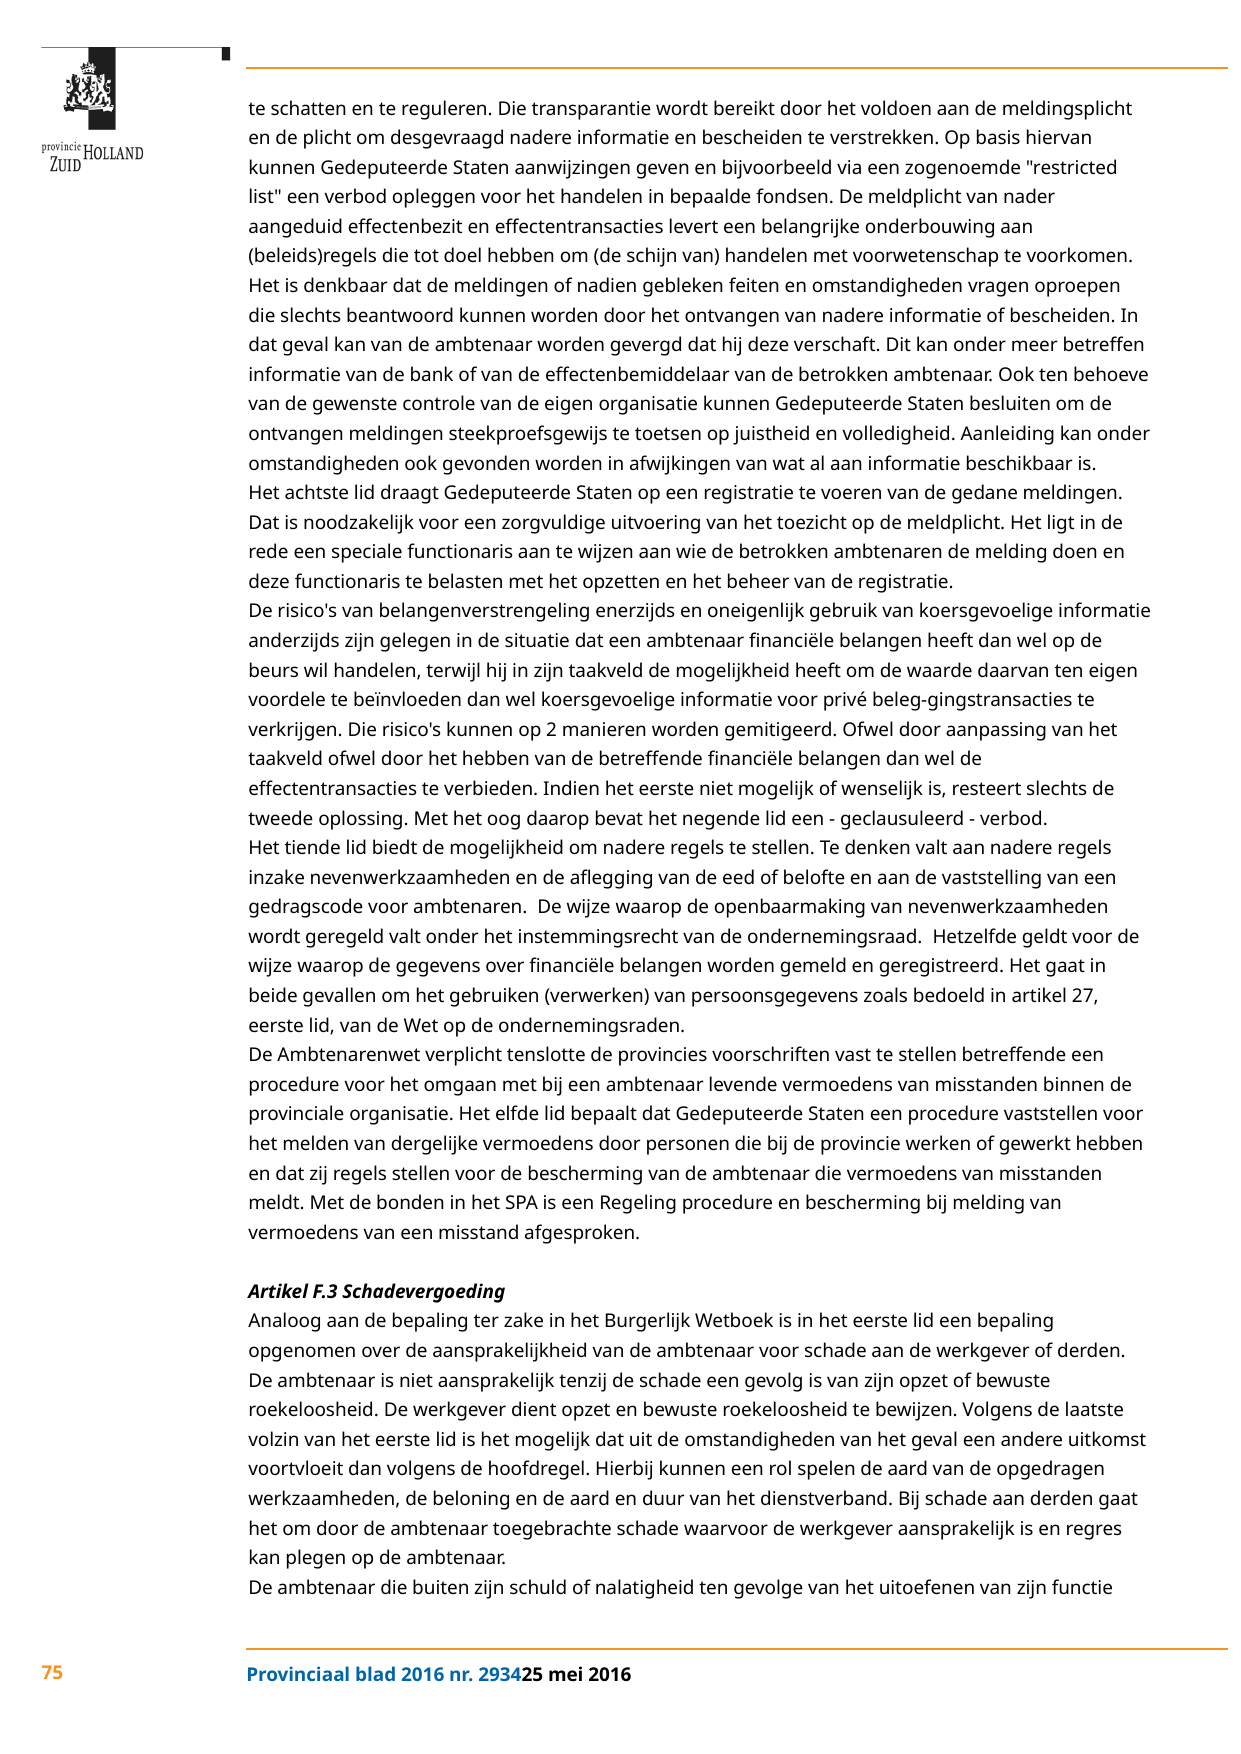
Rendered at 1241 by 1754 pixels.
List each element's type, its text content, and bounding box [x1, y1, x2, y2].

text De Ambtenarenwet verplicht tenslotte de provincies voorschriften vast te stellen betreffende een procedure voor het omgaan met bij een ambtenaar levende vermoedens van misstanden binnen de provinciale organisatie. Het elfde lid bepaalt dat Gedeputeerde Staten een procedure vaststellen voor het melden van dergelijke vermoedens door personen die bij de provincie werken of gewerkt hebben en dat zij regels stellen voor de bescherming van de ambtenaar die vermoedens van misstanden meldt. Met de bonden in het SPA is een Regeling procedure en bescherming bij melding van vermoedens van een misstand afgesproken. [248, 1041, 1152, 1245]
text De ambtenaar die buiten zijn schuld of nalatigheid ten gevolge van het uitoefenen van zijn functie [248, 1574, 1152, 1600]
text Analoog aan de bepaling ter zake in het Burgerlijk Wetboek is in het eerste lid een bepaling opgenomen over de aansprakelijkheid van de ambtenaar voor schade aan de werkgever of derden. De ambtenaar is niet aansprakelijk tenzij de schade een gevolg is van zijn opzet of bewuste roekeloosheid. De werkgever dient opzet en bewuste roekeloosheid te bewijzen. Volgens de laatste volzin van het eerste lid is het mogelijk dat uit de omstandigheden van het geval een andere uitkomst voortvloeit dan volgens de hoofdregel. Hierbij kunnen een rol spelen de aard van de opgedragen werkzaamheden, de beloning en de aard en duur van het dienstverband. Bij schade aan derden gaat het om door de ambtenaar toegebrachte schade waarvoor de werkgever aansprakelijk is en regres kan plegen op de ambtenaar. [248, 1308, 1152, 1570]
picture [41, 47, 231, 172]
text te schatten en te reguleren. Die transparantie wordt bereikt door het voldoen aan de meldingsplicht en de plicht om desgevraagd nadere informatie en bescheiden te verstrekken. Op basis hiervan kunnen Gedeputeerde Staten aanwijzingen geven en bijvoorbeeld via een zogenoemde "restricted list" een verbod opleggen voor het handelen in bepaalde fondsen. De meldplicht van nader aangeduid effectenbezit en effectentransacties levert een belangrijke onderbouwing aan (beleids)regels die tot doel hebben om (de schijn van) handelen met voorwetenschap te voorkomen. [248, 95, 1152, 268]
text Het is denkbaar dat de meldingen of nadien gebleken feiten en omstandigheden vragen oproepen die slechts beantwoord kunnen worden door het ontvangen van nadere informatie of bescheiden. In dat geval kan van de ambtenaar worden gevergd dat hij deze verschaft. Dit kan onder meer betreffen informatie van de bank of van de effectenbemiddelaar van de betrokken ambtenaar. Ook ten behoeve van de gewenste controle van de eigen organisatie kunnen Gedeputeerde Staten besluiten om de ontvangen meldingen steekproefsgewijs te toetsen op juistheid en volledigheid. Aanleiding kan onder omstandigheden ook gevonden worden in afwijkingen van wat al aan informatie beschikbaar is. [248, 272, 1152, 476]
text Het tiende lid biedt de mogelijkheid om nadere regels te stellen. Te denken valt aan nadere regels inzake nevenwerkzaamheden en de aflegging van de eed of belofte en aan de vaststelling van een gedragscode voor ambtenaren. De wijze waarop de openbaarmaking van nevenwerkzaamheden wordt geregeld valt onder het instemmingsrecht van de ondernemingsraad. Hetzelfde geldt voor de wijze waarop de gegevens over financiële belangen worden gemeld en geregistreerd. Het gaat in beide gevallen om het gebruiken (verwerken) van persoonsgegevens zoals bedoeld in artikel 27, eerste lid, van de Wet op de ondernemingsraden. [248, 834, 1152, 1038]
text Artikel F.3 Schadevergoeding [248, 1278, 1152, 1304]
text Het achtste lid draagt Gedeputeerde Staten op een registratie te voeren van de gedane meldingen. Dat is noodzakelijk voor een zorgvuldige uitvoering van het toezicht op de meldplicht. Het ligt in de rede een speciale functionaris aan te wijzen aan wie de betrokken ambtenaren de melding doen en deze functionaris te belasten met het opzetten en het beheer van de registratie. [248, 479, 1152, 594]
text De risico's van belangenverstrengeling enerzijds en oneigenlijk gebruik van koersgevoelige informatie anderzijds zijn gelegen in de situatie dat een ambtenaar financiële belangen heeft dan wel op de beurs wil handelen, terwijl hij in zijn taakveld de mogelijkheid heeft om de waarde daarvan ten eigen voordele te beïnvloeden dan wel koersgevoelige informatie voor privé beleg-gingstransacties te verkrijgen. Die risico's kunnen op 2 manieren worden gemitigeerd. Ofwel door aanpassing van het taakveld ofwel door het hebben van de betreffende financiële belangen dan wel de effectentransacties te verbieden. Indien het eerste niet mogelijk of wenselijk is, resteert slechts de tweede oplossing. Met het oog daarop bevat het negende lid een - geclausuleerd - verbod. [248, 598, 1152, 831]
